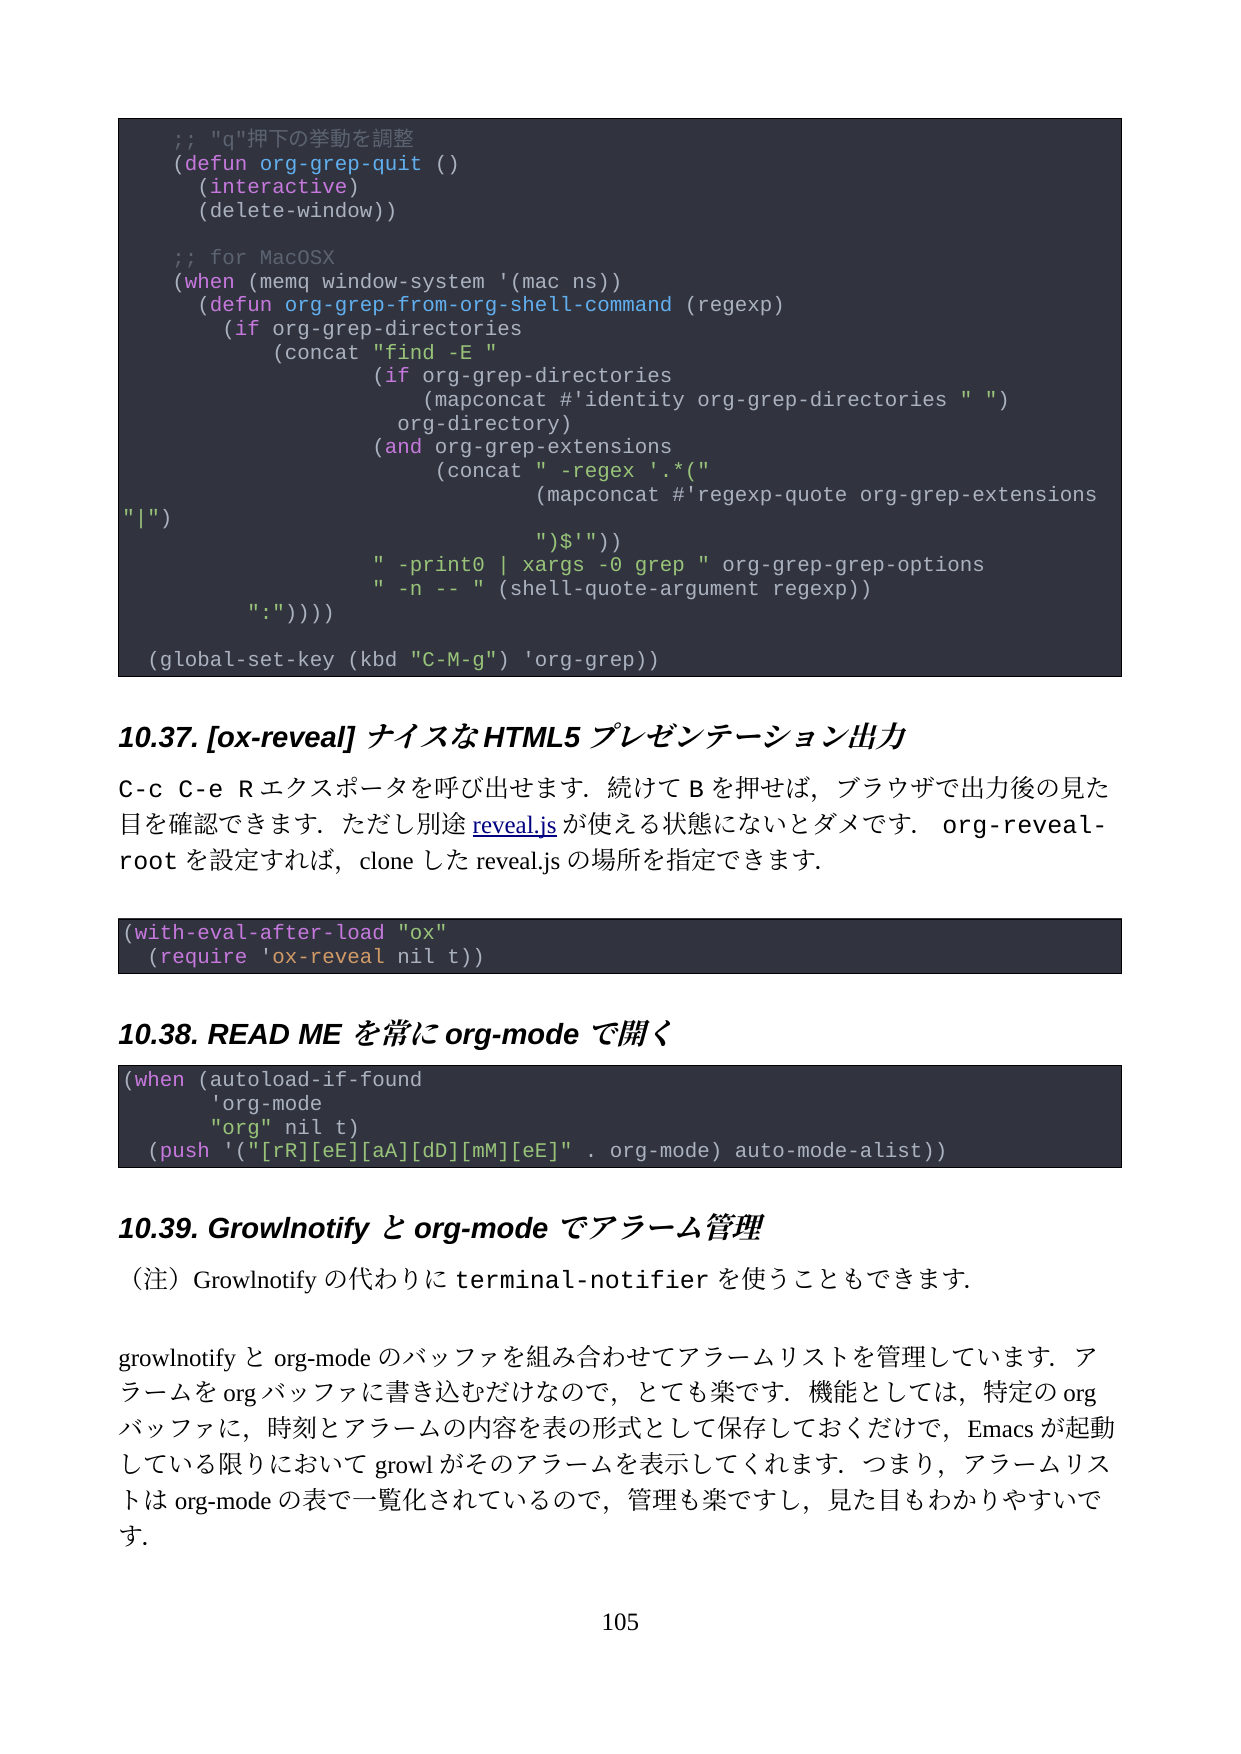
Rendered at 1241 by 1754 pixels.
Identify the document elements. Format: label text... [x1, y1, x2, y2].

text (interactive) [119, 172, 1121, 196]
text (concat " -regex '.*(" [119, 456, 1121, 479]
text (if org-grep-directories [119, 361, 1121, 385]
text " -print0 | xargs -0 grep " org-grep-grep-options [119, 551, 1121, 574]
text ")$'")) [119, 527, 1121, 551]
text (if org-grep-directories [119, 314, 1121, 338]
text ":")))) [119, 598, 1121, 621]
text growlnotify と org-mode のバッファを組み合わせてアラームリストを管理しています．アラームをorgバッファに書き込むだけなので，とても楽です．機能としては，特定のorgバッファに，時刻とアラームの内容を表の形式として保存しておくだけで，Emacs が起動している限りにおいて growl がそのアラームを表示してくれます．つまり，アラームリストは org-mode の表で一覧化されているので，管理も楽ですし，見た目もわかりやすいです． [118, 1337, 1122, 1553]
text (mapconcat #'identity org-grep-directories " ") [119, 385, 1121, 409]
text (and org-grep-extensions [119, 432, 1121, 456]
text C-c C-e R エクスポータを呼び出せます．続けて B を押せば，ブラウザで出力後の見た目を確認できます．ただし別途 reveal.js が使える状態にないとダメです． org-reveal-root を設定すれば，clone した reveal.js の場所を指定できます． [118, 768, 1122, 906]
text （注）Growlnotify の代わりに terminal-notifier を使うこともできます． [118, 1260, 1122, 1325]
text (delete-window)) [119, 196, 1121, 219]
text "org" nil t) [119, 1113, 1121, 1136]
subtitle [ox-reveal] ナイスなHTML5プレゼンテーション出力 [118, 714, 1122, 756]
text (require 'ox-reveal nil t)) [119, 942, 1121, 973]
text ;; for MacOSX [119, 243, 1121, 267]
text (concat "find -E " [119, 338, 1121, 361]
subtitle READ ME を常に org-mode で開く [118, 1011, 1122, 1053]
text ;; "q"押下の挙動を調整 [119, 119, 1121, 148]
text 'org-mode [119, 1089, 1121, 1113]
text (when (memq window-system '(mac ns)) [119, 267, 1121, 290]
text (push '("[rR][eE][aA][dD][mM][eE]" . org-mode) auto-mode-alist)) [119, 1136, 1121, 1167]
text (defun org-grep-quit () [119, 148, 1121, 172]
text org-directory) [119, 409, 1121, 432]
text (mapconcat #'regexp-quote org-grep-extensions "|") [119, 479, 1121, 527]
text " -n -- " (shell-quote-argument regexp)) [119, 574, 1121, 598]
text (global-set-key (kbd "C-M-g") 'org-grep)) [119, 645, 1121, 676]
text (with-eval-after-load "ox" [119, 920, 1121, 942]
text (defun org-grep-from-org-shell-command (regexp) [119, 290, 1121, 314]
subtitle Growlnotify と org-mode でアラーム管理 [118, 1205, 1122, 1247]
text (when (autoload-if-found [119, 1066, 1121, 1089]
